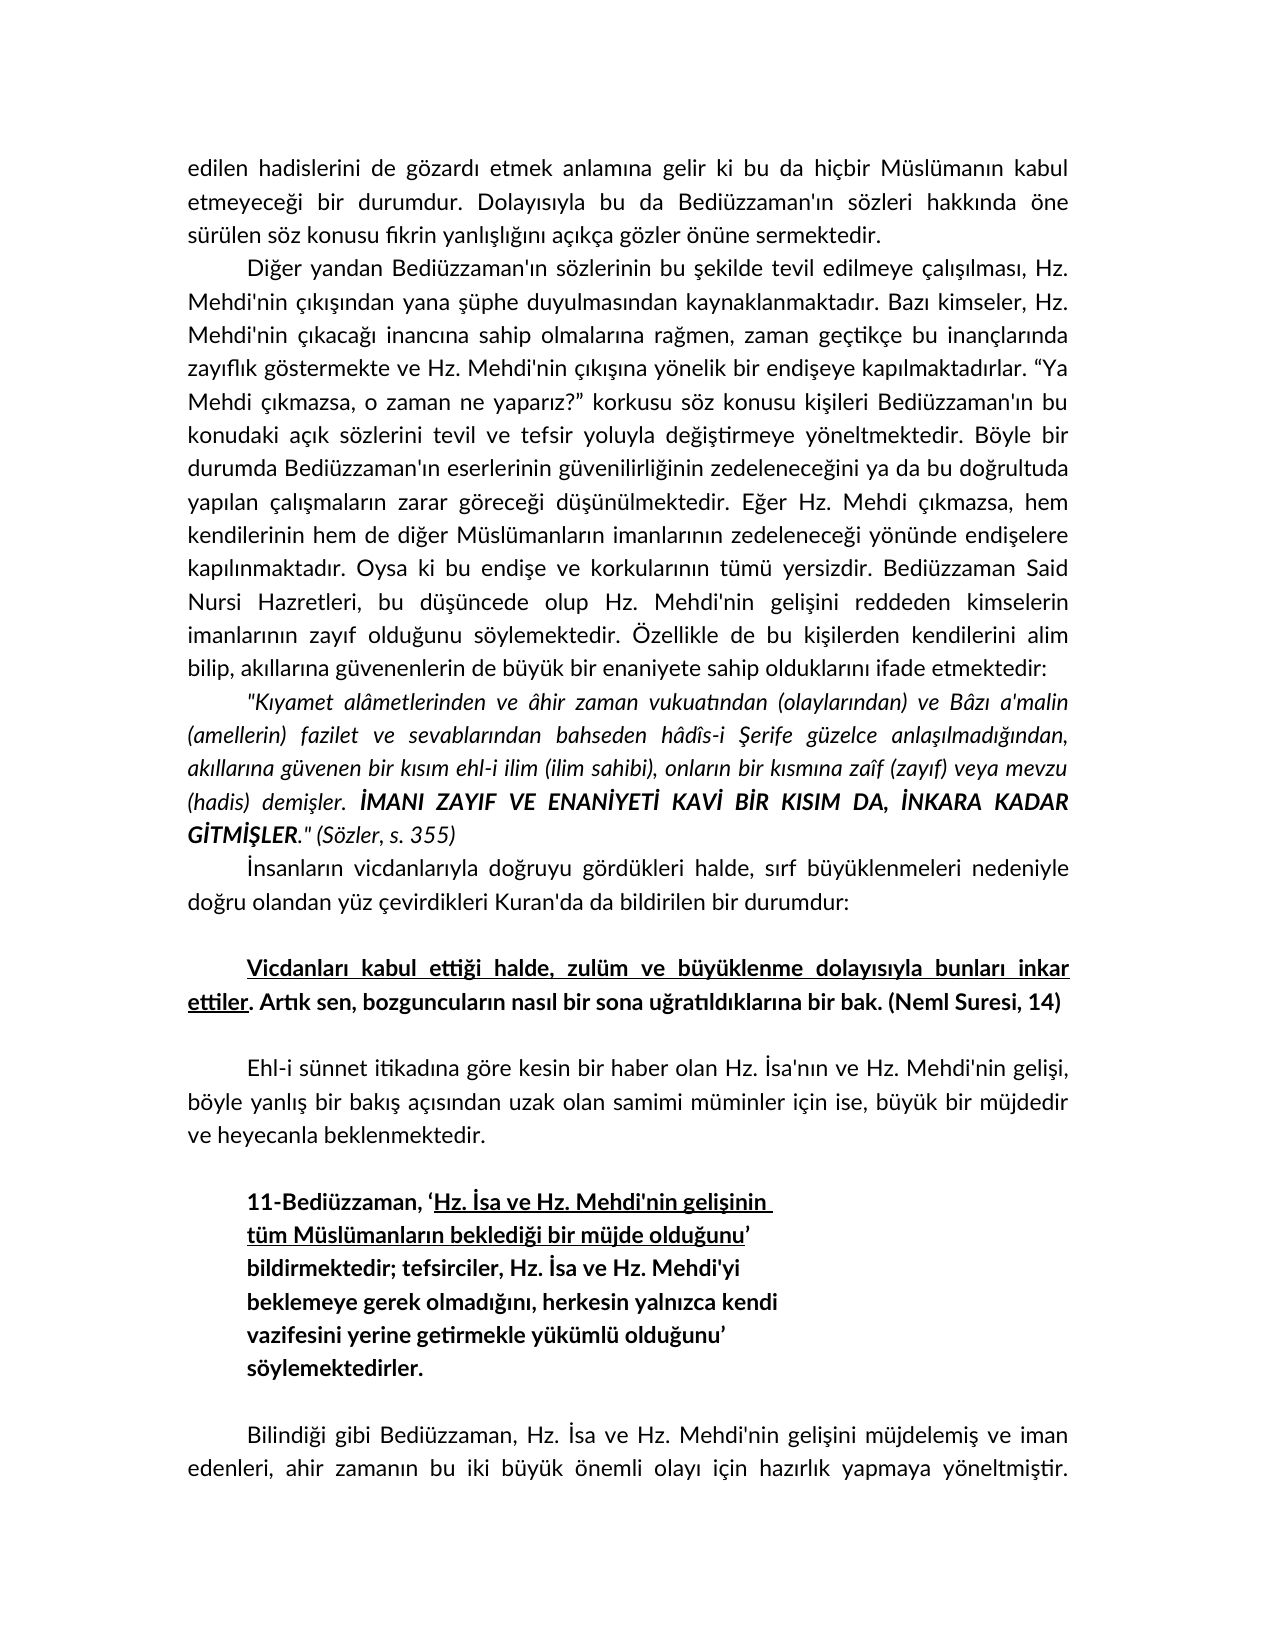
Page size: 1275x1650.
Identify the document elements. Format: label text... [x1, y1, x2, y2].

text "Kıyamet alâmetlerinden ve âhir zaman vukuatından (olaylarından) ve Bâzı a'malin (amellerin) fazilet ve sevablarından bahseden hâdîs-i Şerife güzelce anlaşılmadığından, akıllarına güvenen bir kısım ehl-i ilim (ilim sahibi), onların bir kısmına zaîf (zayıf) veya mevzu (hadis) demişler. İMANI ZAYIF VE ENANİYETİ KAVİ BİR KISIM DA, İNKARA KADAR GİTMİŞLER." (Sözler, s. 355) [187, 683, 1070, 850]
text tüm Müslümanların beklediği bir müjde olduğunu’ [187, 1217, 1070, 1250]
text Bilindiği gibi Bediüzzaman, Hz. İsa ve Hz. Mehdi'nin gelişini müjdelemiş ve iman edenleri, ahir zamanın bu iki büyük önemli olayı için hazırlık yapmaya yöneltmiştir. [187, 1417, 1070, 1483]
text İnsanların vicdanlarıyla doğruyu gördükleri halde, sırf büyüklenmeleri nedeniyle doğru olandan yüz çevirdikleri Kuran'da da bildirilen bir durumdur: [187, 850, 1070, 917]
text 11-Bediüzzaman, ‘Hz. İsa ve Hz. Mehdi'nin gelişinin [187, 1183, 1070, 1217]
text edilen hadislerini de gözardı etmek anlamına gelir ki bu da hiçbir Müslümanın kabul etmeyeceği bir durumdur. Dolayısıyla bu da Bediüzzaman'ın sözleri hakkında öne sürülen söz konusu fikrin yanlışlığını açıkça gözler önüne sermektedir. [187, 150, 1070, 250]
text bildirmektedir; tefsirciler, Hz. İsa ve Hz. Mehdi'yi [187, 1250, 1070, 1283]
text Diğer yandan Bediüzzaman'ın sözlerinin bu şekilde tevil edilmeye çalışılması, Hz. Mehdi'nin çıkışından yana şüphe duyulmasından kaynaklanmaktadır. Bazı kimseler, Hz. Mehdi'nin çıkacağı inancına sahip olmalarına rağmen, zaman geçtikçe bu inançlarında zayıflık göstermekte ve Hz. Mehdi'nin çıkışına yönelik bir endişeye kapılmaktadırlar. “Ya Mehdi çıkmazsa, o zaman ne yaparız?” korkusu söz konusu kişileri Bediüzzaman'ın bu konudaki açık sözlerini tevil ve tefsir yoluyla değiştirmeye yöneltmektedir. Böyle bir durumda Bediüzzaman'ın eserlerinin güvenilirliğinin zedeleneceğini ya da bu doğrultuda yapılan çalışmaların zarar göreceği düşünülmektedir. Eğer Hz. Mehdi çıkmazsa, hem kendilerinin hem de diğer Müslümanların imanlarının zedeleneceği yönünde endişelere kapılınmaktadır. Oysa ki bu endişe ve korkularının tümü yersizdir. Bediüzzaman Said Nursi Hazretleri, bu düşüncede olup Hz. Mehdi'nin gelişini reddeden kimselerin imanlarının zayıf olduğunu söylemektedir. Özellikle de bu kişilerden kendilerini alim bilip, akıllarına güvenenlerin de büyük bir enaniyete sahip olduklarını ifade etmektedir: [187, 250, 1070, 683]
text Ehl-i sünnet itikadına göre kesin bir haber olan Hz. İsa'nın ve Hz. Mehdi'nin gelişi, böyle yanlış bir bakış açısından uzak olan samimi müminler için ise, büyük bir müjdedir ve heyecanla beklenmektedir. [187, 1050, 1070, 1150]
text söylemektedirler. [187, 1350, 1070, 1383]
text vazifesini yerine getirmekle yükümlü olduğunu’ [187, 1317, 1070, 1350]
text beklemeye gerek olmadığını, herkesin yalnızca kendi [187, 1283, 1070, 1317]
text Vicdanları kabul ettiği halde, zulüm ve büyüklenme dolayısıyla bunları inkar ettiler. Artık sen, bozguncuların nasıl bir sona uğratıldıklarına bir bak. (Neml Suresi, 14) [187, 950, 1070, 1017]
